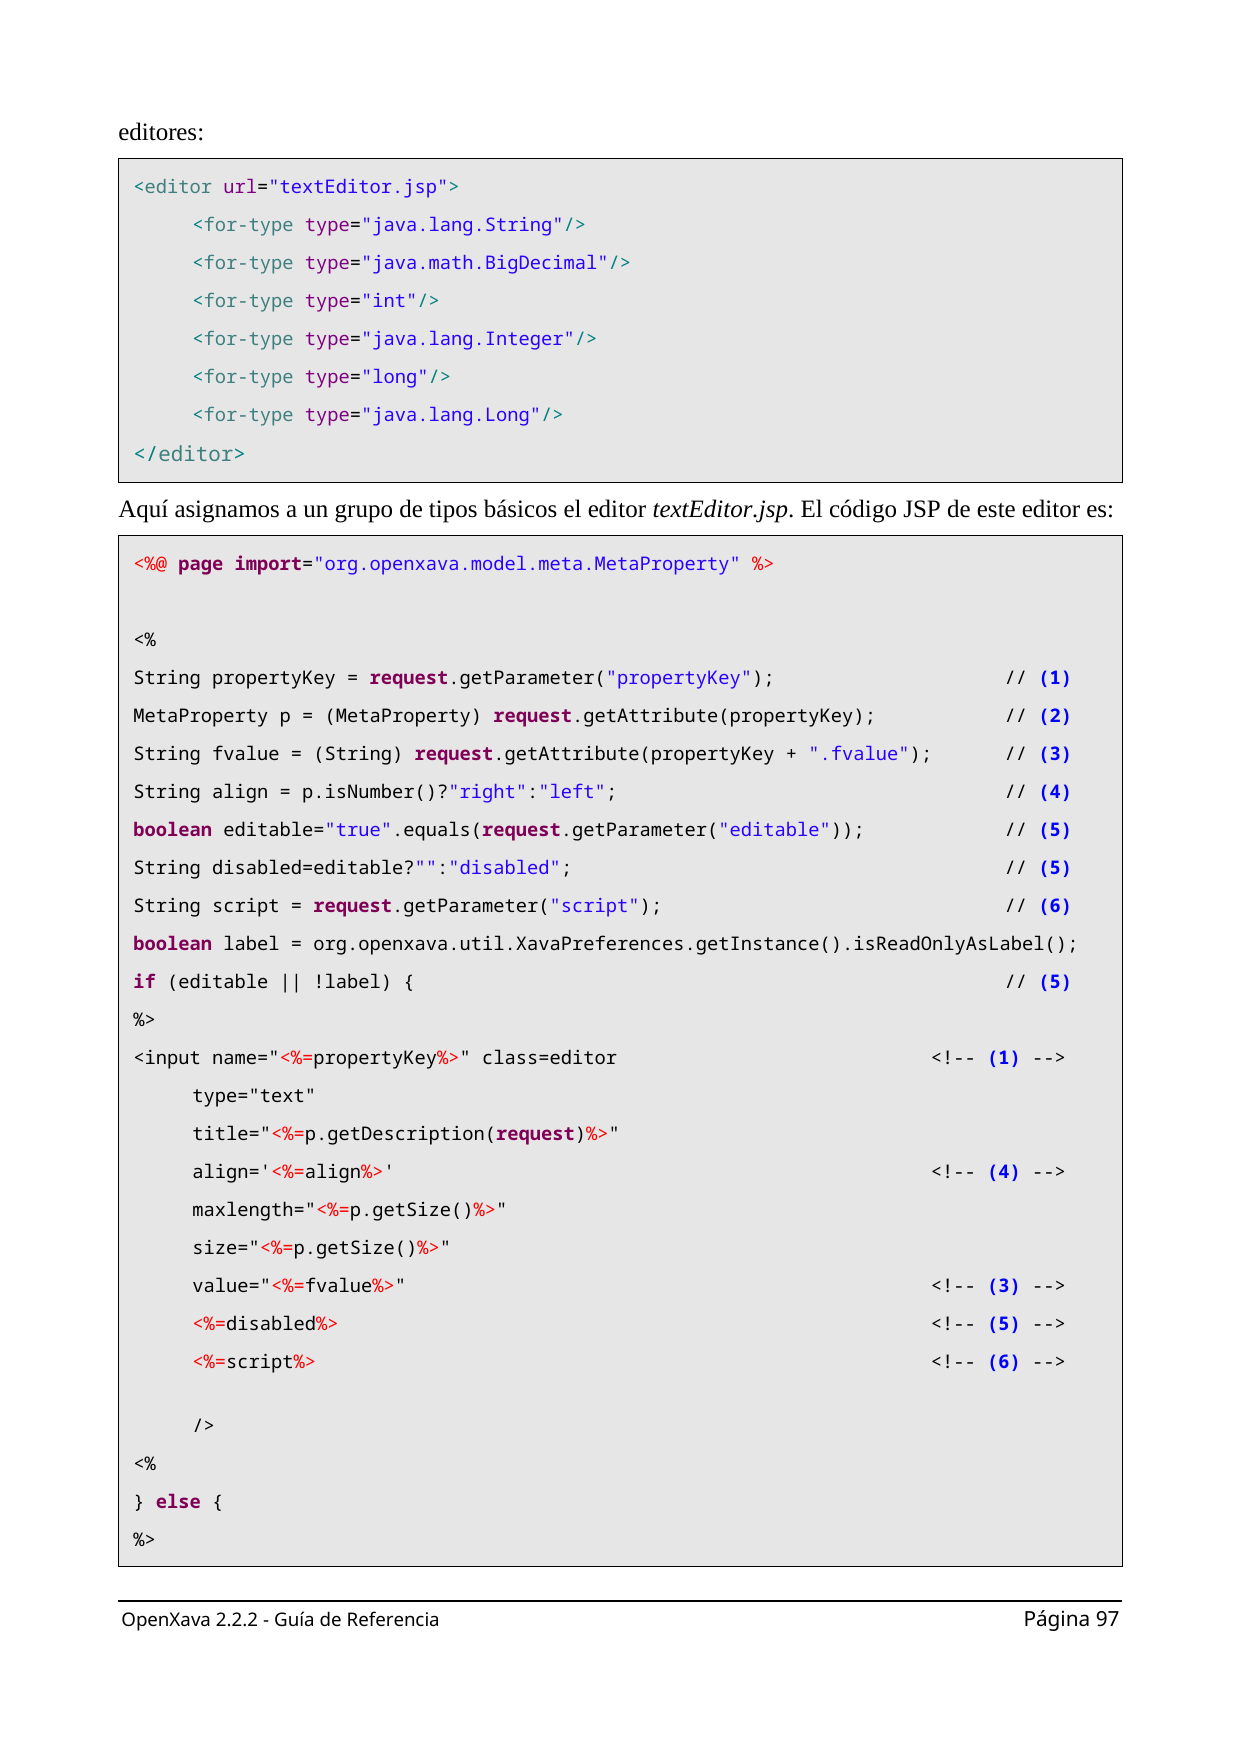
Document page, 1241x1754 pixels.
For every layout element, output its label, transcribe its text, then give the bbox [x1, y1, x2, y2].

text String propertyKey = request.getParameter("propertyKey"); // (1) [119, 649, 1122, 687]
text if (editable || !label) { // (5) [119, 953, 1122, 991]
text editores: [118, 118, 1122, 146]
text MetaProperty p = (MetaProperty) request.getAttribute(propertyKey); // (2) [119, 687, 1122, 725]
text %> [119, 991, 1122, 1029]
text <%=disabled%> <!-- (5) --> [119, 1296, 1122, 1334]
text maxlength="<%=p.getSize()%>" [119, 1182, 1122, 1219]
text /> [119, 1397, 1122, 1435]
text <% [119, 1435, 1122, 1473]
text boolean label = org.openxava.util.XavaPreferences.getInstance().isReadOnlyAsLabel(); [119, 915, 1122, 953]
text <input name="<%=propertyKey%>" class=editor <!-- (1) --> [119, 1029, 1122, 1067]
text value="<%=fvalue%>" <!-- (3) --> [119, 1258, 1122, 1296]
text <% [119, 611, 1122, 649]
text String script = request.getParameter("script"); // (6) [119, 877, 1122, 915]
text boolean editable="true".equals(request.getParameter("editable")); // (5) [119, 801, 1122, 839]
text Aquí asignamos a un grupo de tipos básicos el editor textEditor.jsp. El código JSP de este editor es: [118, 495, 1122, 523]
text </editor> [119, 424, 1122, 482]
text <for-type type="int"/> [119, 272, 1122, 310]
text <for-type type="java.lang.Integer"/> [119, 310, 1122, 348]
text String fvalue = (String) request.getAttribute(propertyKey + ".fvalue"); // (3) [119, 725, 1122, 763]
text align='<%=align%>' <!-- (4) --> [119, 1143, 1122, 1182]
text } else { [119, 1473, 1122, 1511]
text <%=script%> <!-- (6) --> [119, 1334, 1122, 1397]
text <for-type type="java.lang.Long"/> [119, 386, 1122, 424]
text size="<%=p.getSize()%>" [119, 1219, 1122, 1258]
text type="text" [119, 1067, 1122, 1106]
text <for-type type="java.lang.String"/> [119, 196, 1122, 234]
text <for-type type="long"/> [119, 348, 1122, 386]
text %> [119, 1511, 1122, 1566]
text <%@ page import="org.openxava.model.meta.MetaProperty" %> [119, 536, 1122, 573]
text String disabled=editable?"":"disabled"; // (5) [119, 839, 1122, 877]
text <for-type type="java.math.BigDecimal"/> [119, 234, 1122, 272]
text <editor url="textEditor.jsp"> [119, 159, 1122, 196]
text String align = p.isNumber()?"right":"left"; // (4) [119, 763, 1122, 801]
text title="<%=p.getDescription(request)%>" [119, 1106, 1122, 1143]
